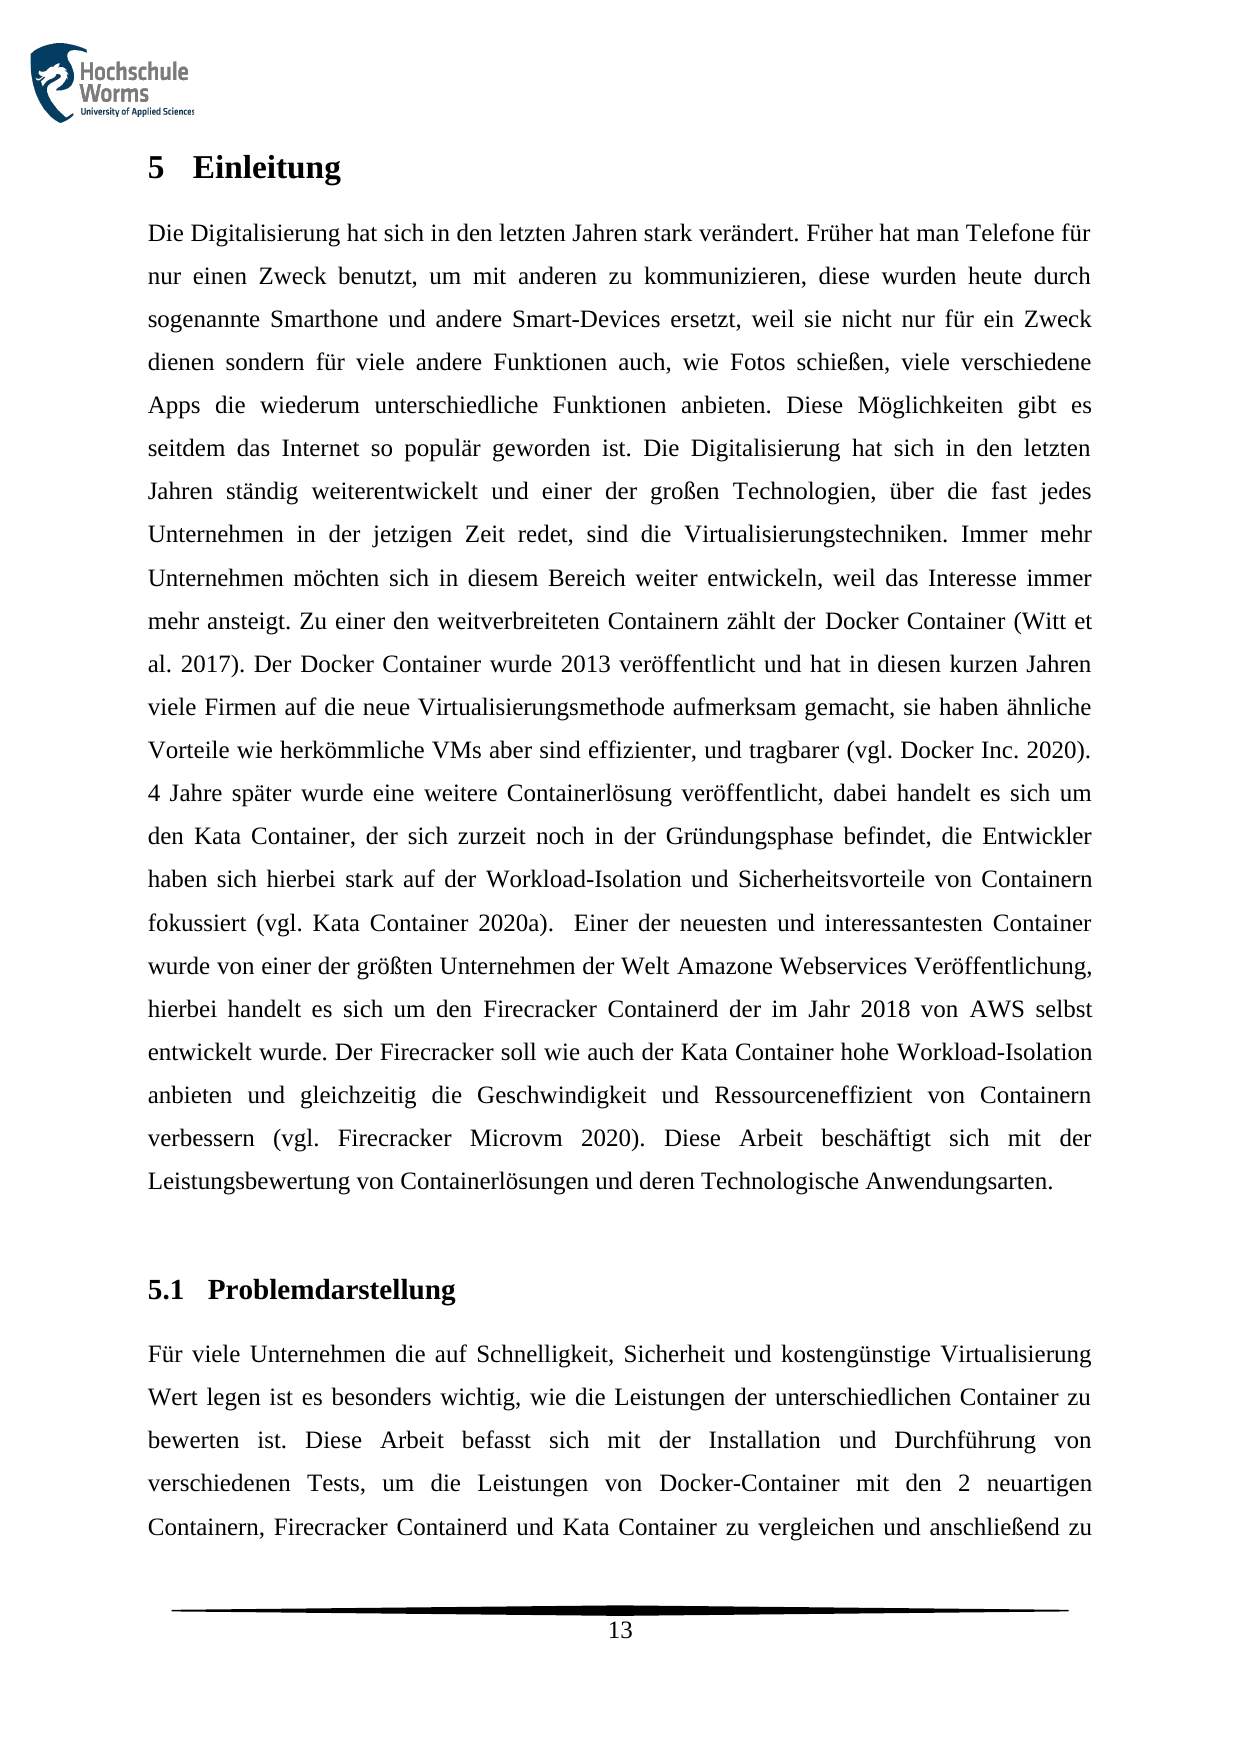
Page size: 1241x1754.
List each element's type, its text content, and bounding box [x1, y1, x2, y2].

subtitle Problemdarstellung [148, 1272, 1092, 1306]
text Die Digitalisierung hat sich in den letzten Jahren stark verändert. Früher hat man Telefone für nur einen Zweck benutzt, um mit anderen zu kommunizieren, diese wurden heute durch sogenannte Smarthone und andere Smart-Devices ersetzt, weil sie nicht nur für ein Zweck dienen sondern für viele andere Funktionen auch, wie Fotos schießen, viele verschiedene Apps die wiederum unterschiedliche Funktionen anbieten. Diese Möglichkeiten gibt es seitdem das Internet so populär geworden ist. Die Digitalisierung hat sich in den letzten Jahren ständig weiterentwickelt und einer der großen Technologien, über die fast jedes Unternehmen in der jetzigen Zeit redet, sind die Virtualisierungstechniken. Immer mehr Unternehmen möchten sich in diesem Bereich weiter entwickeln, weil das Interesse immer mehr ansteigt. Zu einer den weitverbreiteten Containern zählt der Docker Container (Witt et al. 2017). Der Docker Container wurde 2013 veröffentlicht und hat in diesen kurzen Jahren viele Firmen auf die neue Virtualisierungsmethode aufmerksam gemacht, sie haben ähnliche Vorteile wie herkömmliche VMs aber sind effizienter, und tragbarer (vgl. Docker Inc. 2020). 4 Jahre später wurde eine weitere Containerlösung veröffentlicht, dabei handelt es sich um den Kata Container, der sich zurzeit noch in der Gründungsphase befindet, die Entwickler haben sich hierbei stark auf der Workload-Isolation und Sicherheitsvorteile von Containern fokussiert (vgl. Kata Container 2020a). Einer der neuesten und interessantesten Container wurde von einer der größten Unternehmen der Welt Amazone Webservices Veröffentlichung, hierbei handelt es sich um den Firecracker Containerd der im Jahr 2018 von AWS selbst entwickelt wurde. Der Firecracker soll wie auch der Kata Container hohe Workload-Isolation anbieten und gleichzeitig die Geschwindigkeit und Ressourceneffizient von Containern verbessern (vgl. Firecracker Microvm 2020). Diese Arbeit beschäftigt sich mit der Leistungsbewertung von Containerlösungen und deren Technologische Anwendungsarten. [148, 218, 1092, 1195]
subtitle Einleitung [148, 148, 1092, 186]
text Für viele Unternehmen die auf Schnelligkeit, Sicherheit und kostengünstige Virtualisierung Wert legen ist es besonders wichtig, wie die Leistungen der unterschiedlichen Container zu bewerten ist. Diese Arbeit befasst sich mit der Installation und Durchführung von verschiedenen Tests, um die Leistungen von Docker-Container mit den 2 neuartigen Containern, Firecracker Containerd und Kata Container zu vergleichen und anschließend zu [148, 1339, 1092, 1540]
